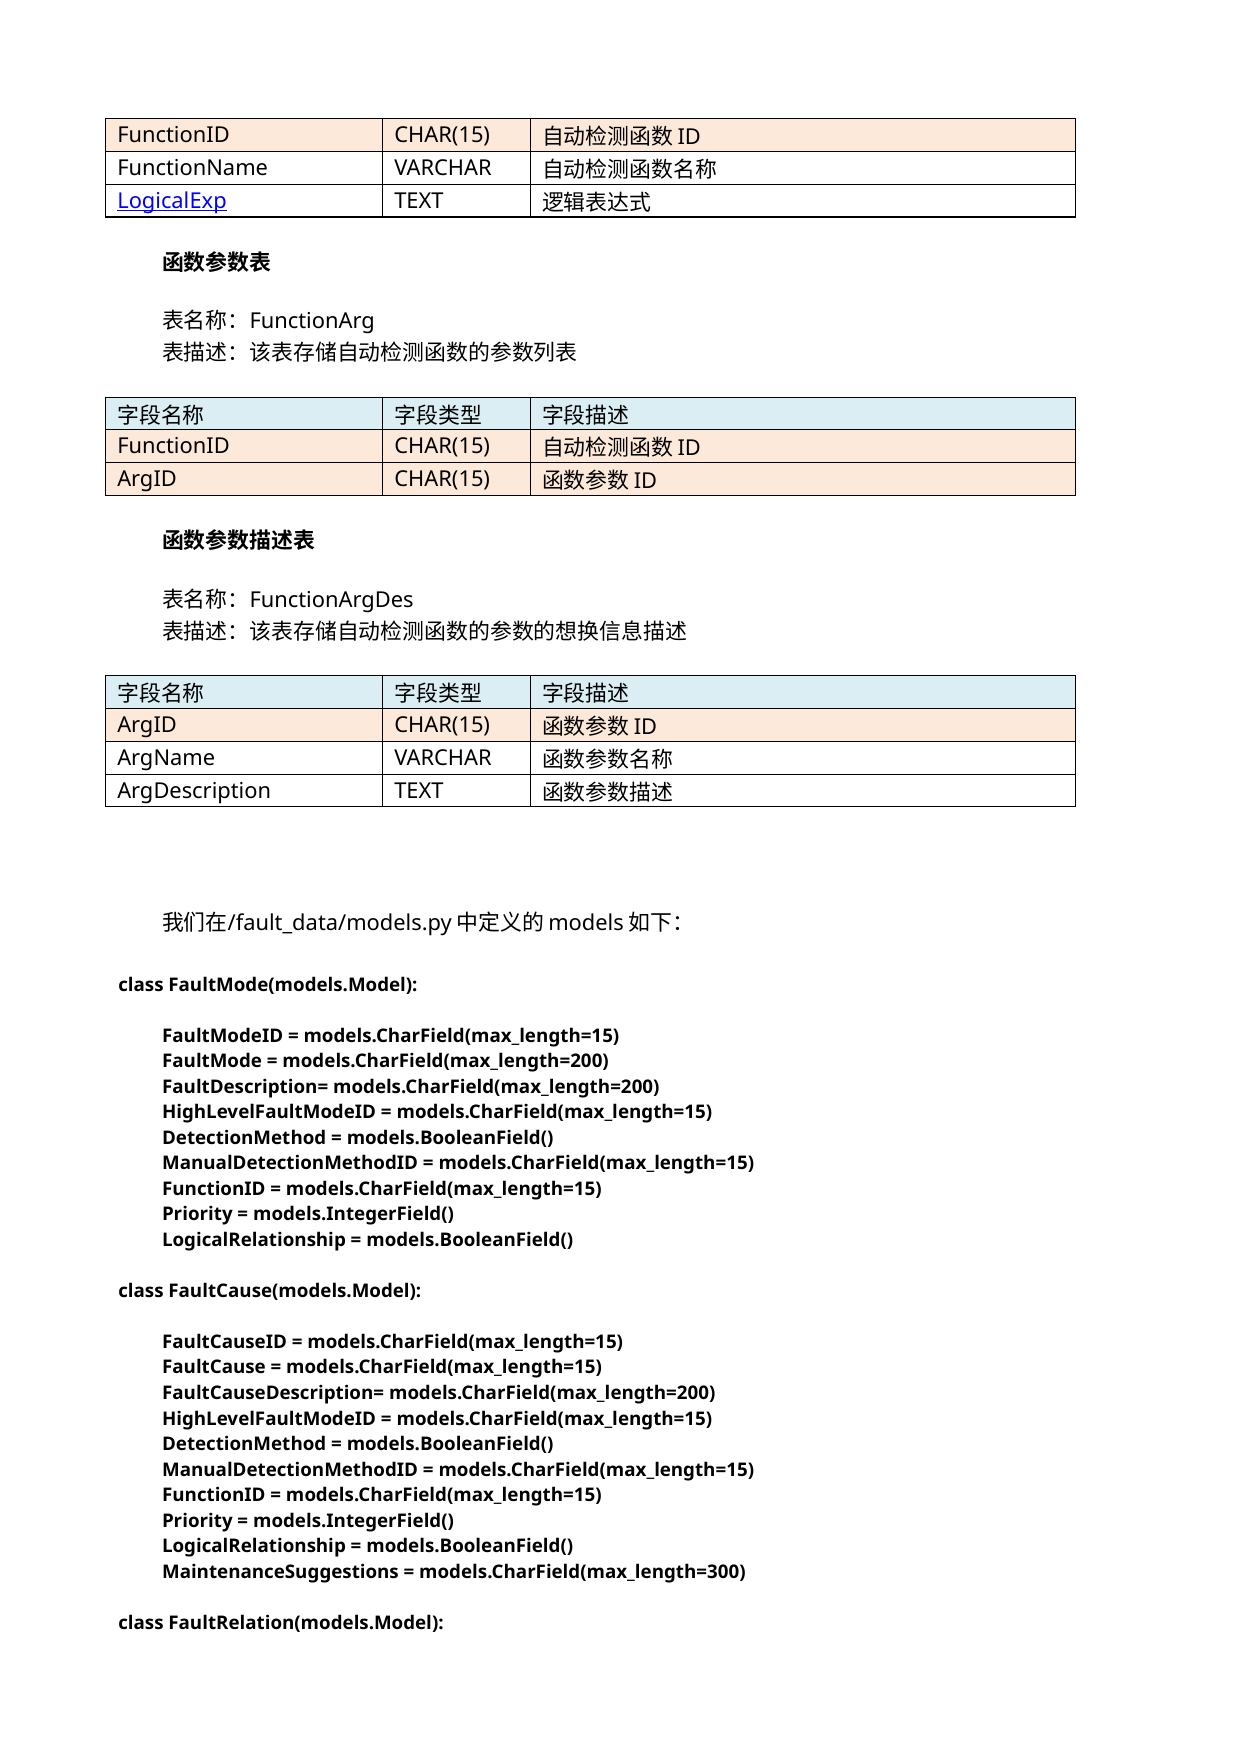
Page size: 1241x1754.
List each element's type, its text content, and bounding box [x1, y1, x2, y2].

text Priority = models.IntegerField() [118, 1507, 1122, 1532]
table_cell 函数参数名称 [531, 742, 1075, 773]
text LogicalRelationship = models.BooleanField() [118, 1226, 1122, 1252]
text MaintenanceSuggestions = models.CharField(max_length=300) [118, 1558, 1122, 1583]
table_cell FunctionID [106, 430, 382, 462]
text DetectionMethod = models.BooleanField() [118, 1124, 1122, 1150]
table_cell 函数参数描述 [531, 775, 1075, 806]
text 表描述：该表存储自动检测函数的参数列表 [118, 335, 1122, 367]
subtitle 函数参数描述表 [118, 523, 1122, 555]
text FaultCause = models.CharField(max_length=15) [118, 1354, 1122, 1379]
table_cell 函数参数ID [531, 709, 1075, 741]
text ManualDetectionMethodID = models.CharField(max_length=15) [118, 1456, 1122, 1481]
table_cell ArgID [106, 709, 382, 741]
table_header 字段名称 [106, 398, 382, 429]
table_cell VARCHAR [383, 742, 530, 773]
table_header 字段名称 [106, 676, 382, 708]
text FaultModeID = models.CharField(max_length=15) [118, 1022, 1122, 1048]
table_header 字段描述 [531, 676, 1075, 708]
table_cell 函数参数ID [531, 463, 1075, 495]
table_cell CHAR(15) [383, 709, 530, 741]
table_cell 自动检测函数ID [531, 119, 1075, 151]
text class FaultMode(models.Model): [118, 971, 1122, 997]
text FaultCauseDescription= models.CharField(max_length=200) [118, 1379, 1122, 1405]
text class FaultCause(models.Model): [118, 1277, 1122, 1303]
table_header 字段类型 [383, 676, 530, 708]
table_cell ArgName [106, 742, 382, 773]
text 表名称：FunctionArg [118, 303, 1122, 335]
text 表名称：FunctionArgDes [118, 582, 1122, 614]
table_cell VARCHAR [383, 152, 530, 184]
table_header 字段类型 [383, 398, 530, 429]
table_cell FunctionID [106, 119, 382, 151]
subtitle 函数参数表 [118, 244, 1122, 276]
table_cell TEXT [383, 185, 530, 216]
text FunctionID = models.CharField(max_length=15) [118, 1175, 1122, 1201]
text 我们在/fault_data/models.py中定义的models如下： [118, 905, 1122, 937]
text HighLevelFaultModeID = models.CharField(max_length=15) [118, 1405, 1122, 1430]
text FunctionID = models.CharField(max_length=15) [118, 1481, 1122, 1507]
table_header 字段描述 [531, 398, 1075, 429]
table_cell ArgID [106, 463, 382, 495]
table_cell CHAR(15) [383, 430, 530, 462]
table_cell ArgDescription [106, 775, 382, 806]
text FaultDescription= models.CharField(max_length=200) [118, 1073, 1122, 1099]
text DetectionMethod = models.BooleanField() [118, 1430, 1122, 1456]
text Priority = models.IntegerField() [118, 1201, 1122, 1226]
text FaultCauseID = models.CharField(max_length=15) [118, 1328, 1122, 1354]
table_cell CHAR(15) [383, 463, 530, 495]
text HighLevelFaultModeID = models.CharField(max_length=15) [118, 1099, 1122, 1124]
table_cell 自动检测函数ID [531, 430, 1075, 462]
text LogicalRelationship = models.BooleanField() [118, 1532, 1122, 1558]
table_cell TEXT [383, 775, 530, 806]
text FaultMode = models.CharField(max_length=200) [118, 1048, 1122, 1073]
table_cell 自动检测函数名称 [531, 152, 1075, 184]
text ManualDetectionMethodID = models.CharField(max_length=15) [118, 1150, 1122, 1175]
table_cell CHAR(15) [383, 119, 530, 151]
text class FaultRelation(models.Model): [118, 1609, 1122, 1634]
text 表描述：该表存储自动检测函数的参数的想换信息描述 [118, 614, 1122, 646]
table_cell 逻辑表达式 [531, 185, 1075, 216]
table_cell LogicalExp [106, 185, 382, 216]
table_cell FunctionName [106, 152, 382, 184]
